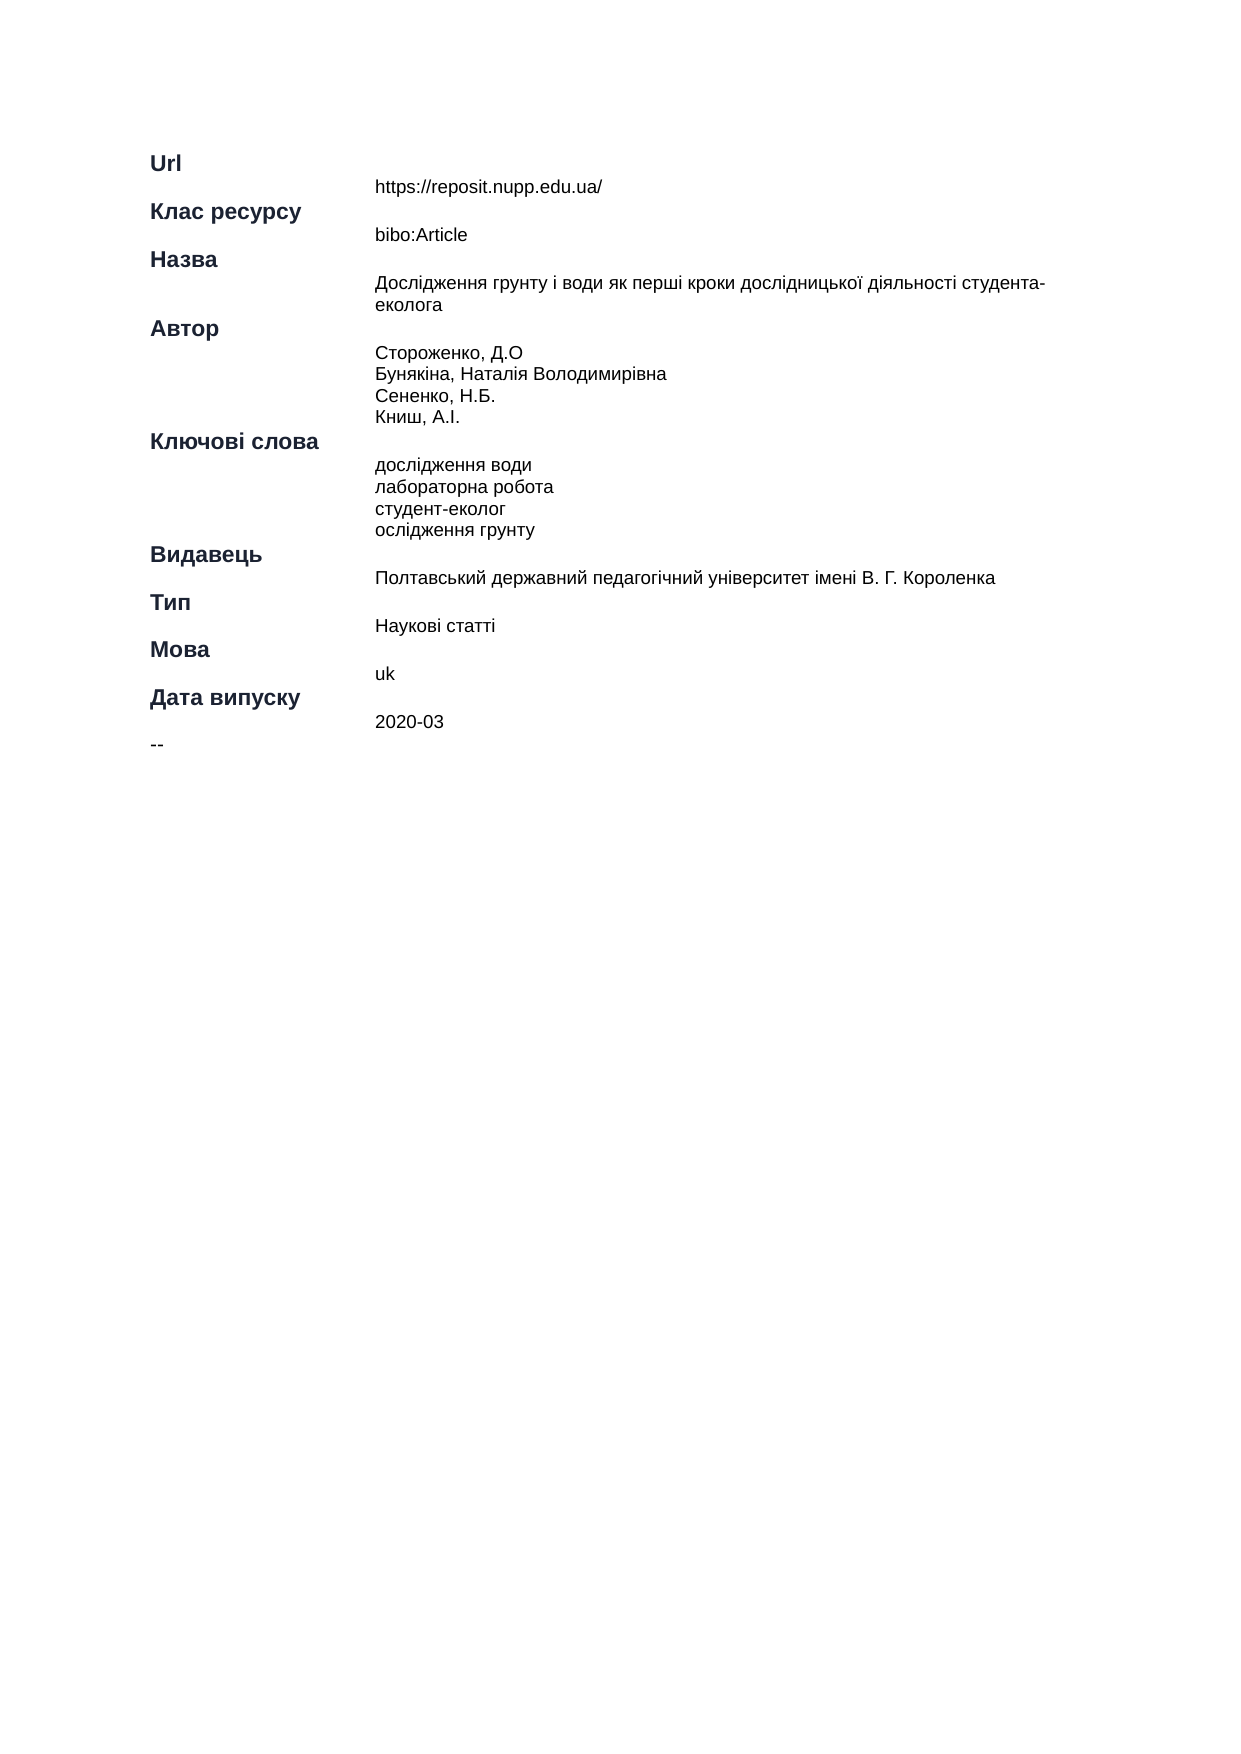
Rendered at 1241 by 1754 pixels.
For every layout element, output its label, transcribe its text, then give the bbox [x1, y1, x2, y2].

text Мова [150, 636, 1090, 663]
text Бунякіна, Наталія Володимирівна [375, 363, 1090, 385]
text Книш, А.І. [375, 406, 1090, 428]
text Автор [150, 315, 1090, 342]
text дослідження води [375, 454, 1090, 476]
text лабораторна робота [375, 476, 1090, 497]
text bibo:Article [375, 224, 1090, 246]
text Дата випуску [150, 684, 1090, 711]
text студент-еколог [375, 497, 1090, 519]
text 2020-03 [375, 711, 1090, 732]
text Ключові слова [150, 428, 1090, 454]
text Видавець [150, 541, 1090, 567]
text Тип [150, 588, 1090, 615]
text Сененко, Н.Б. [375, 385, 1090, 406]
text Полтавський державний педагогічний університет імені В. Г. Короленка [375, 567, 1090, 588]
text Клас ресурсу [150, 198, 1090, 224]
text Url [150, 150, 1090, 176]
text ослідження грунту [375, 519, 1090, 541]
text -- [150, 732, 1090, 756]
text uk [375, 663, 1090, 684]
text Наукові статті [375, 615, 1090, 636]
text Стороженко, Д.О [375, 342, 1090, 363]
text Назва [150, 246, 1090, 272]
text https://reposit.nupp.edu.ua/ [375, 176, 1090, 198]
text Дослідження грунту і води як перші кроки дослідницької діяльності студента-еколога [375, 272, 1090, 315]
